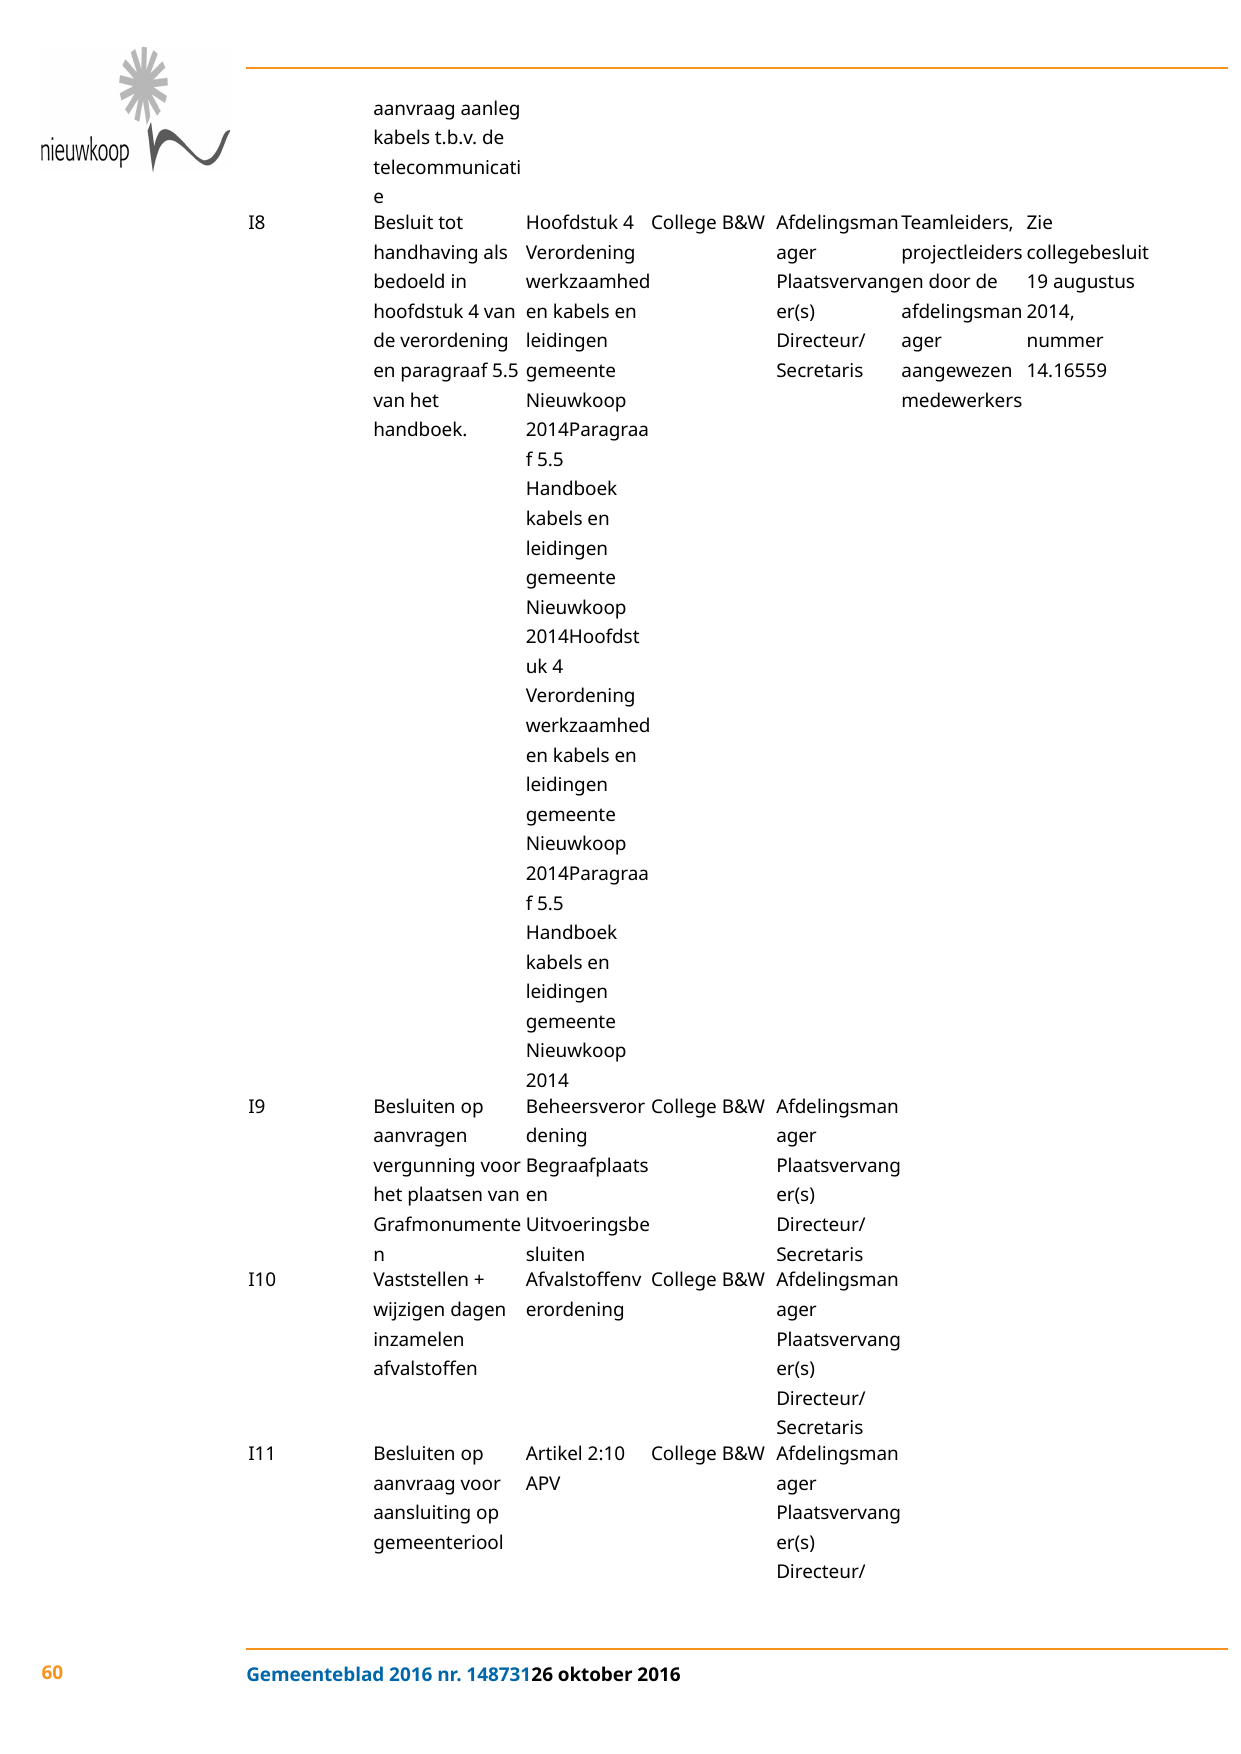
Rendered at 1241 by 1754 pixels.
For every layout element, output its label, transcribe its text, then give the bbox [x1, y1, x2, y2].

table_cell College B&W [651, 1093, 776, 1267]
table_cell I8 [248, 209, 373, 1093]
table_cell College B&W [651, 1267, 776, 1440]
table_cell [1026, 1267, 1152, 1440]
table_cell Teamleiders, projectleiders en door de afdelingsmanager aangewezen medewerkers [901, 209, 1026, 1093]
table_cell [1026, 1440, 1152, 1584]
table_cell Afvalstoffenverordening [526, 1267, 651, 1440]
table_cell [651, 95, 776, 209]
table_cell Afdelingsmanager Plaatsvervanger(s) Directeur/ [776, 1440, 901, 1584]
table_cell Zie collegebesluit 19 augustus 2014, nummer 14.16559 [1026, 209, 1152, 1093]
table_cell [526, 95, 651, 209]
table_cell College B&W [651, 1440, 776, 1584]
table_cell Vaststellen + wijzigen dagen inzamelen afvalstoffen [373, 1267, 526, 1440]
table_cell Besluiten op aanvragen vergunning voor het plaatsen van Grafmonumenten [373, 1093, 526, 1267]
table_cell I9 [248, 1093, 373, 1267]
table_cell Beheersverordening Begraafplaatsen Uitvoeringsbesluiten [526, 1093, 651, 1267]
table_cell [1026, 95, 1152, 209]
table_cell Afdelingsmanager Plaatsvervanger(s) Directeur/ Secretaris [776, 1267, 901, 1440]
picture [41, 47, 231, 172]
table_cell [901, 1093, 1026, 1267]
table_cell Afdelingsmanager Plaatsvervanger(s) Directeur/ Secretaris [776, 209, 901, 1093]
table_cell College B&W [651, 209, 776, 1093]
table_cell [248, 95, 373, 209]
table_cell aanvraag aanleg kabels t.b.v. de telecommunicatie [373, 95, 526, 209]
table_cell [776, 95, 901, 209]
table_cell Artikel 2:10 APV [526, 1440, 651, 1584]
table_cell [901, 95, 1026, 209]
table_cell Besluit tot handhaving als bedoeld in hoofdstuk 4 van de verordening en paragraaf 5.5 van het handboek. [373, 209, 526, 1093]
table_cell I10 [248, 1267, 373, 1440]
table_cell [1026, 1093, 1152, 1267]
table_cell I11 [248, 1440, 373, 1584]
table_cell [901, 1440, 1026, 1584]
table_cell Hoofdstuk 4 Verordening werkzaamheden kabels en leidingen gemeente Nieuwkoop 2014Paragraaf 5.5 Handboek kabels en leidingen gemeente Nieuwkoop 2014Hoofdstuk 4 Verordening werkzaamheden kabels en leidingen gemeente Nieuwkoop 2014Paragraaf 5.5 Handboek kabels en leidingen gemeente Nieuwkoop 2014 [526, 209, 651, 1093]
table_cell [901, 1267, 1026, 1440]
table_cell Afdelingsmanager Plaatsvervanger(s) Directeur/ Secretaris [776, 1093, 901, 1267]
table_cell Besluiten op aanvraag voor aansluiting op gemeenteriool [373, 1440, 526, 1584]
